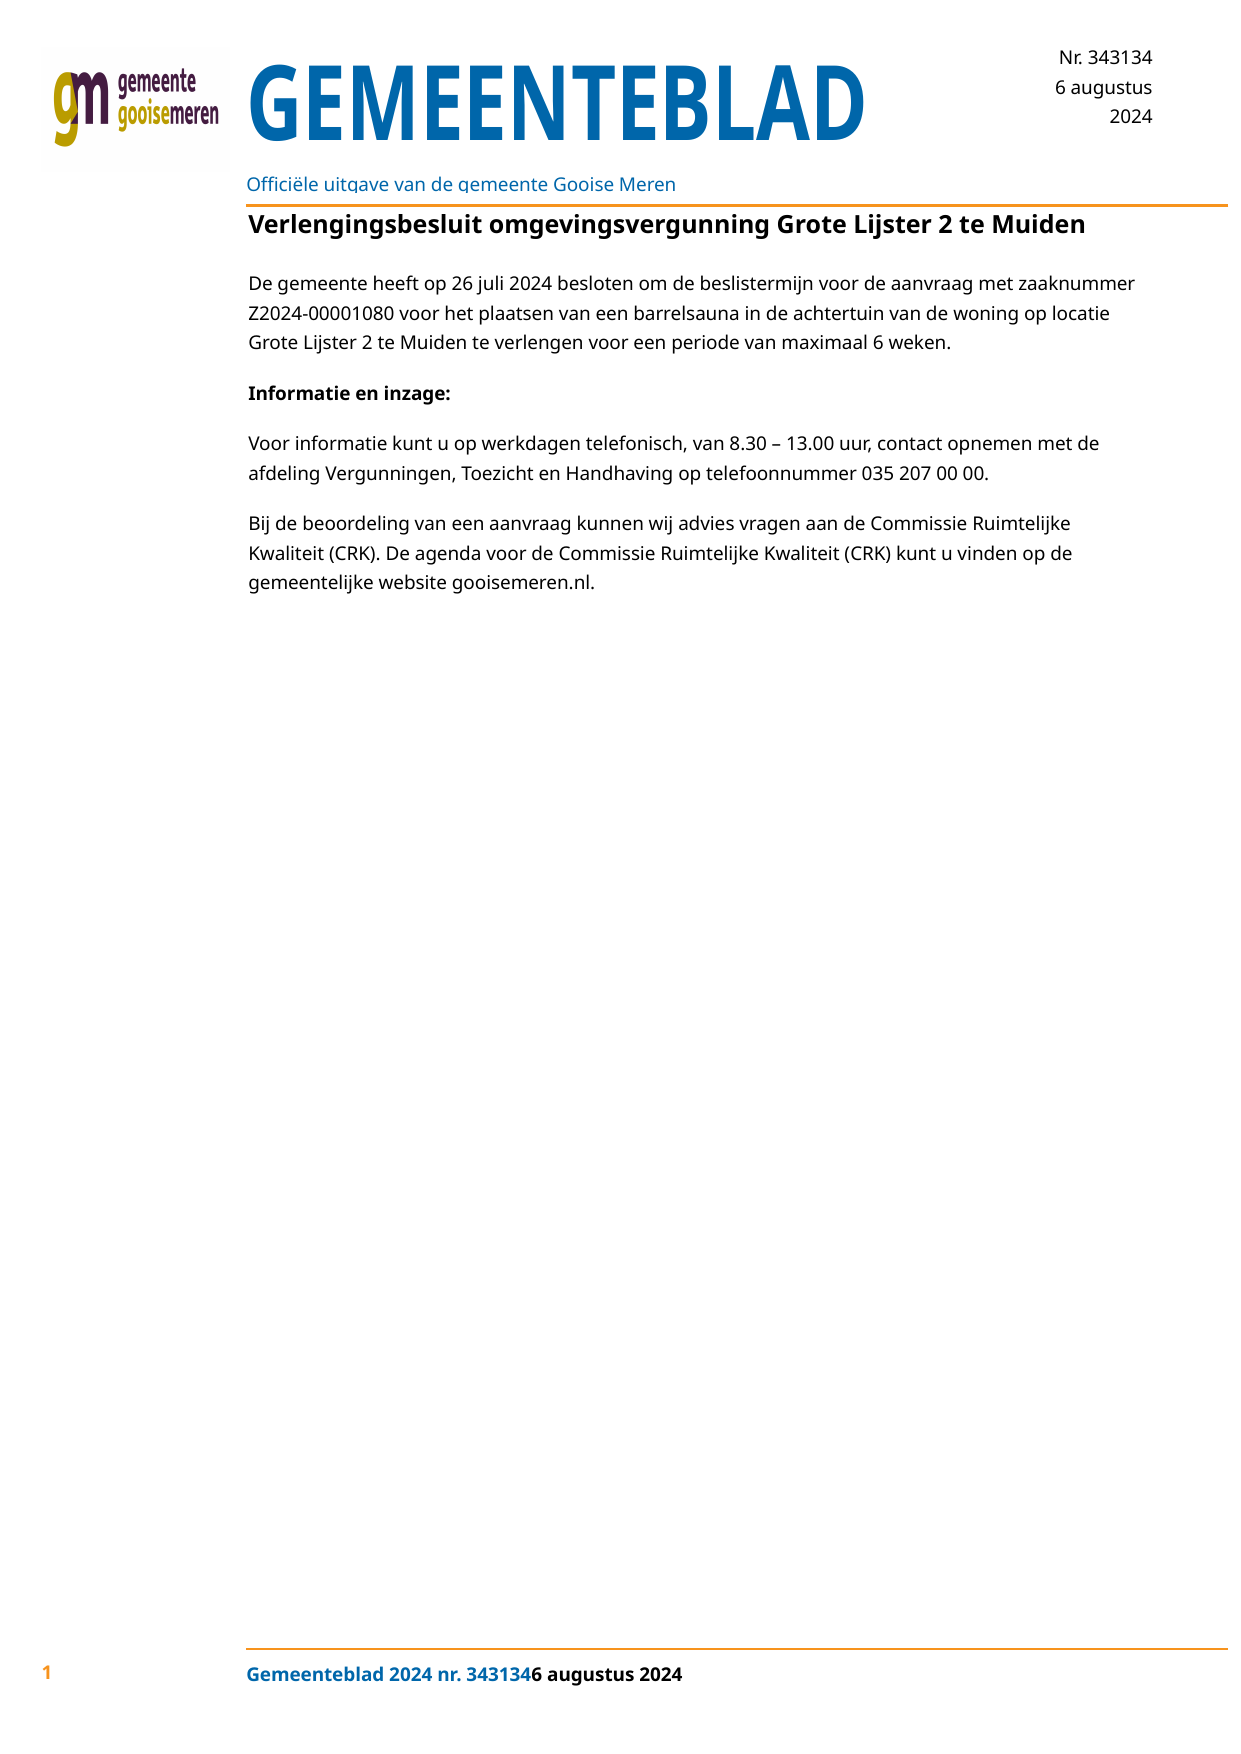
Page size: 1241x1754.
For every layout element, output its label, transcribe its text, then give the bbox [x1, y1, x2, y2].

text Bij de beoordeling van een aanvraag kunnen wij advies vragen aan de Commissie Ruimtelijke Kwaliteit (CRK). De agenda voor de Commissie Ruimtelijke Kwaliteit (CRK) kunt u vinden op de gemeentelijke website gooisemeren.nl. [248, 510, 1152, 595]
text Verlengingsbesluit omgevingsvergunning Grote Lijster 2 te Muiden [248, 207, 1152, 241]
text De gemeente heeft op 26 juli 2024 besloten om de beslistermijn voor de aanvraag met zaaknummer Z2024-00001080 voor het plaatsen van een barrelsauna in de achtertuin van de woning op locatie Grote Lijster 2 te Muiden te verlengen voor een periode van maximaal 6 weken. [248, 270, 1152, 355]
text Informatie en inzage: [248, 380, 1152, 406]
text Voor informatie kunt u op werkdagen telefonisch, van 8.30 – 13.00 uur, contact opnemen met de afdeling Vergunningen, Toezicht en Handhaving op telefoonnummer 035 207 00 00. [248, 430, 1152, 486]
picture [41, 47, 231, 172]
